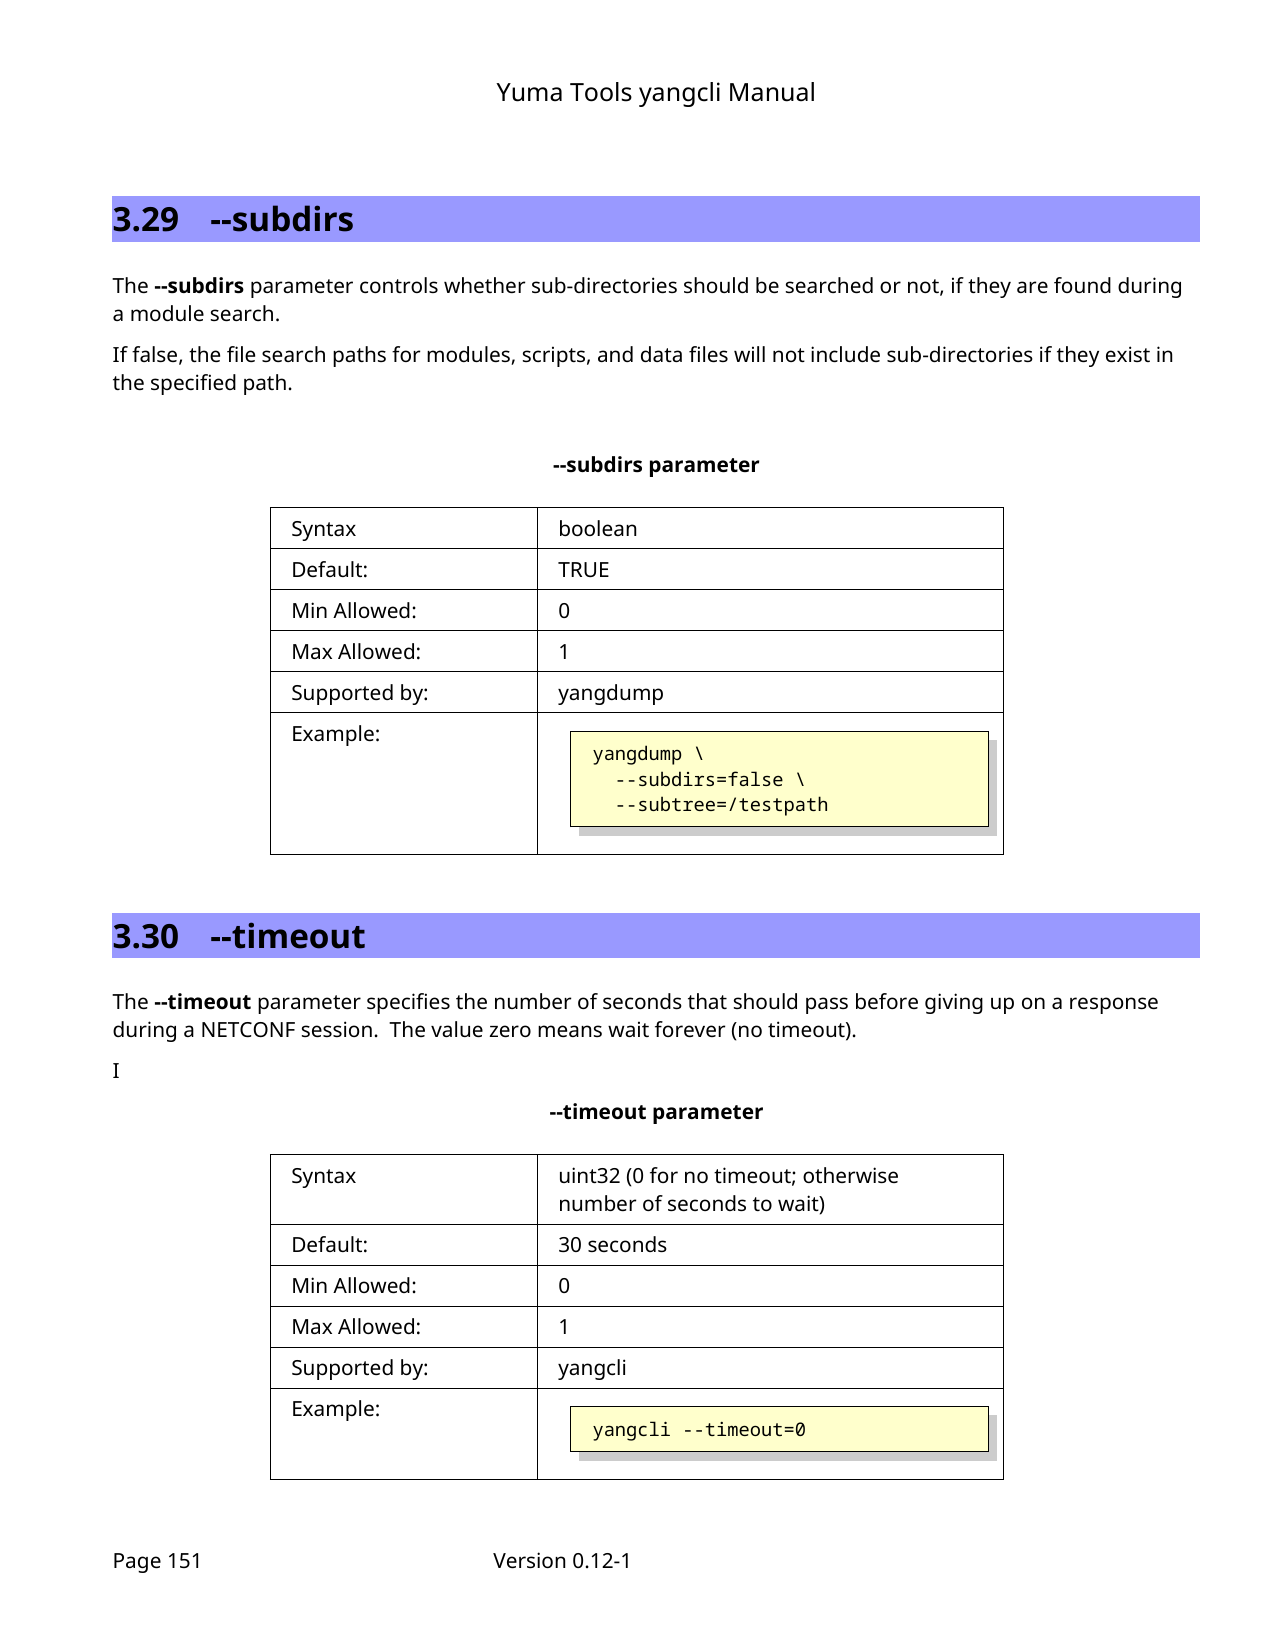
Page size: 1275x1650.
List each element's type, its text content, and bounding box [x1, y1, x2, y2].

table_header uint32 (0 for no timeout; otherwise number of seconds to wait) [538, 1155, 1003, 1224]
table_header Syntax [271, 1155, 537, 1224]
subtitle --subdirs parameter [127, 450, 1185, 479]
table_cell yangcli [538, 1348, 1003, 1387]
text The --timeout parameter specifies the number of seconds that should pass before giving up on a response during a NETCONF session. The value zero means wait forever (no timeout). [112, 987, 1200, 1044]
table_header boolean [538, 508, 1003, 548]
table_cell Example: [271, 1389, 537, 1478]
table_cell Supported by: [271, 672, 537, 712]
table_cell 1 [538, 631, 1003, 671]
text If false, the file search paths for modules, scripts, and data files will not include sub-directories if they exist in the specified path. [112, 340, 1200, 397]
table_cell 1 [538, 1307, 1003, 1347]
table_header Syntax [271, 508, 537, 548]
table_cell yangdump \ --subdirs=false \ --subtree=/testpath [538, 713, 1003, 854]
table_cell Default: [271, 1225, 537, 1265]
subtitle --timeout [112, 913, 1200, 958]
table_cell Supported by: [271, 1348, 537, 1387]
table_cell 30 seconds [538, 1225, 1003, 1265]
table_cell 0 [538, 1266, 1003, 1306]
text The --subdirs parameter controls whether sub-directories should be searched or not, if they are found during a module search. [112, 271, 1200, 328]
table_cell Example: [271, 713, 537, 854]
table_cell 0 [538, 590, 1003, 630]
table_cell yangcli --timeout=0 [538, 1389, 1003, 1478]
table_cell Max Allowed: [271, 631, 537, 671]
table_cell Min Allowed: [271, 590, 537, 630]
subtitle --subdirs [112, 196, 1200, 242]
table_cell Min Allowed: [271, 1266, 537, 1306]
table_cell Max Allowed: [271, 1307, 537, 1347]
table_cell Default: [271, 549, 537, 589]
table_cell TRUE [538, 549, 1003, 589]
subtitle --timeout parameter [127, 1097, 1185, 1126]
text I [112, 1057, 1200, 1085]
table_cell yangdump [538, 672, 1003, 712]
